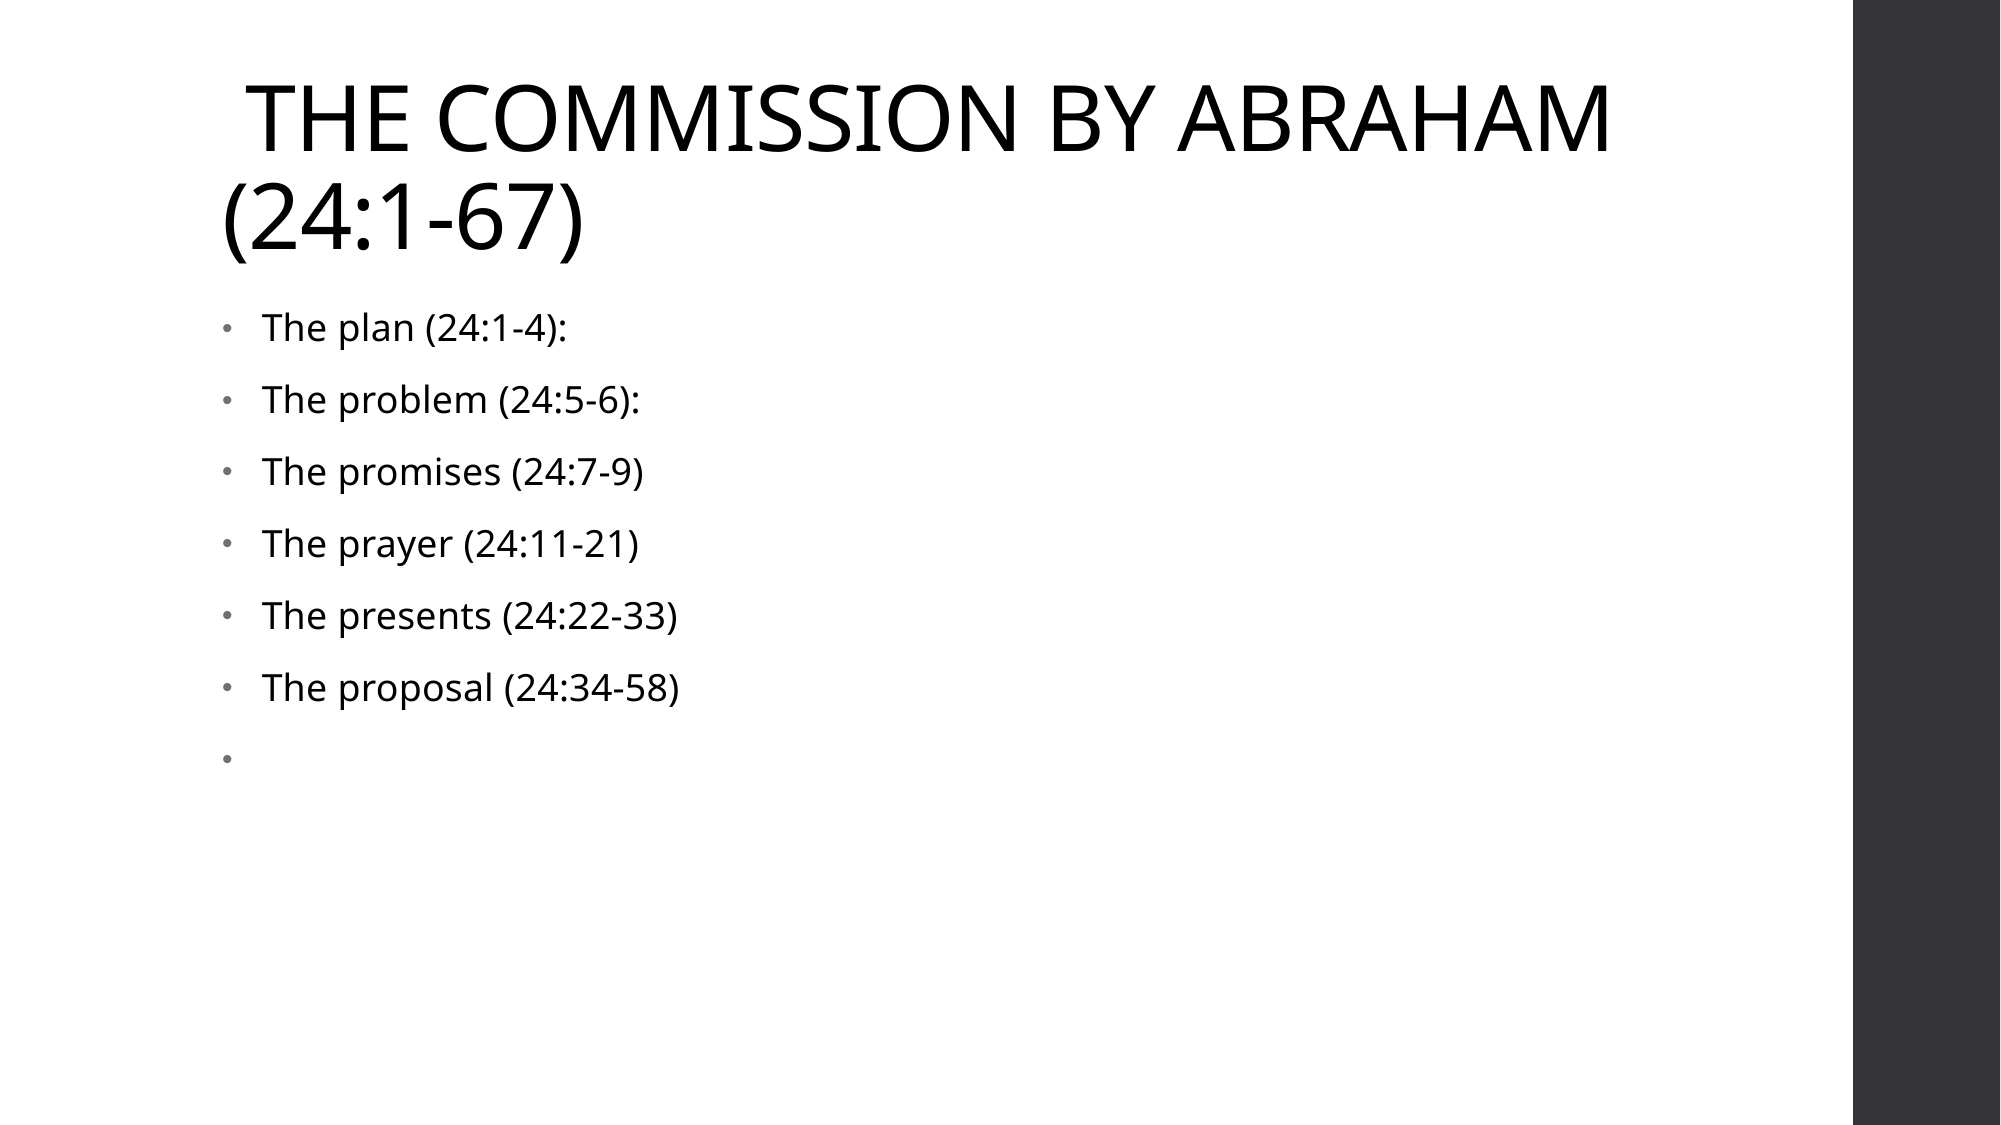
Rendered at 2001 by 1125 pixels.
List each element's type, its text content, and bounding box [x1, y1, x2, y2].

title THE COMMISSION BY ABRAHAM (24:1-67) [206, 60, 1797, 278]
list The plan (24:1-4): The problem (24:5-6): The promises (24:7-9) The prayer (24:11-21) The presents (24:22-33) The proposal (24:34-58) [206, 299, 1617, 1014]
